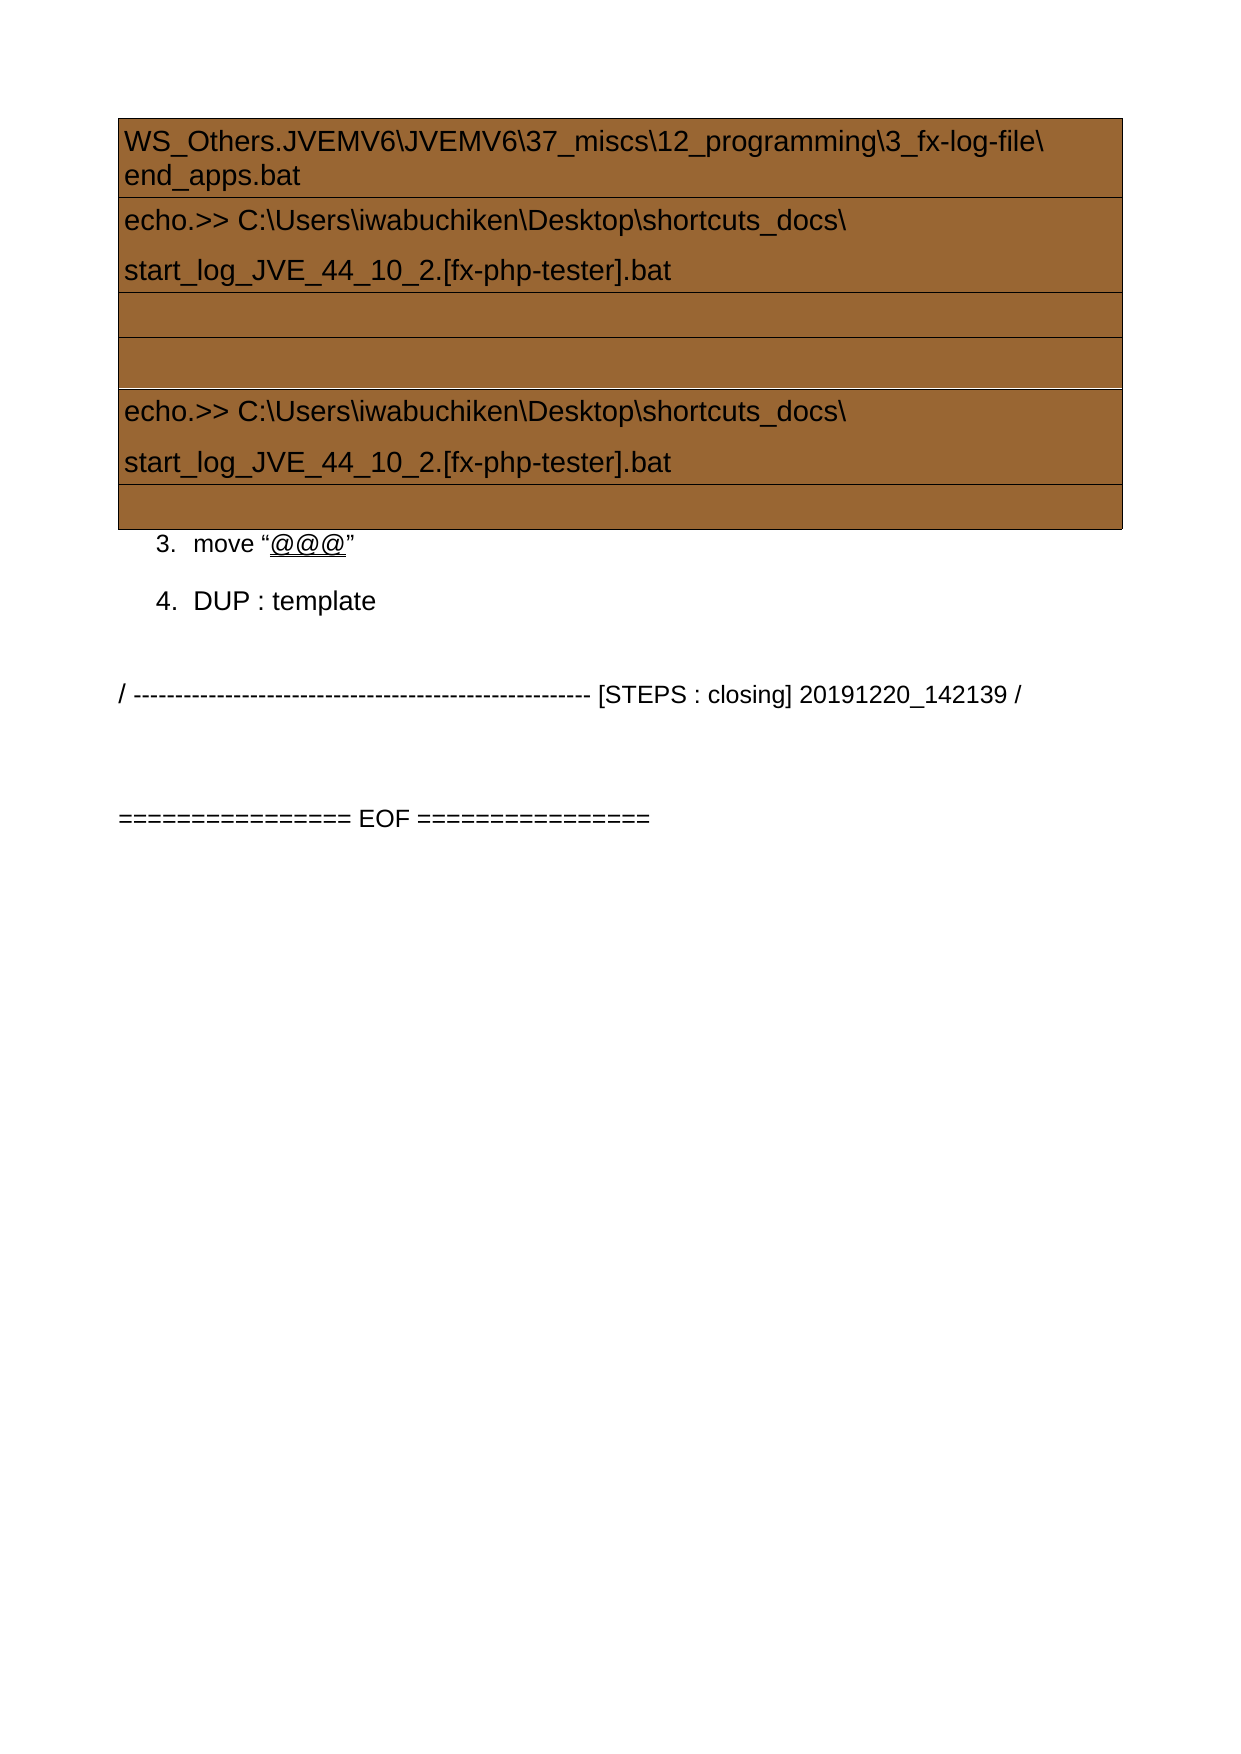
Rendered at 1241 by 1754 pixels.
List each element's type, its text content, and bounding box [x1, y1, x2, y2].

text / ------------------------------------------------------- [STEPS : closing] 20191220_142139 / [118, 678, 1122, 710]
table_cell echo.>> C:\Users\iwabuchiken\Desktop\shortcuts_docs\start_log_JVE_44_10_2.[fx-php-tester].bat [119, 198, 1122, 292]
text ================ EOF ================ [118, 804, 1122, 833]
table_header WS_Others.JVEMV6\JVEMV6\37_miscs\12_programming\3_fx-log-file\end_apps.bat [119, 119, 1122, 197]
table_cell echo.>> C:\Users\iwabuchiken\Desktop\shortcuts_docs\start_log_JVE_44_10_2.[fx-php-tester].bat [119, 390, 1122, 484]
list DUP : template [156, 585, 1122, 616]
table_cell [119, 293, 1122, 337]
table_cell [119, 485, 1122, 529]
list move “@@@” [156, 530, 1122, 558]
table_cell [119, 338, 1122, 388]
